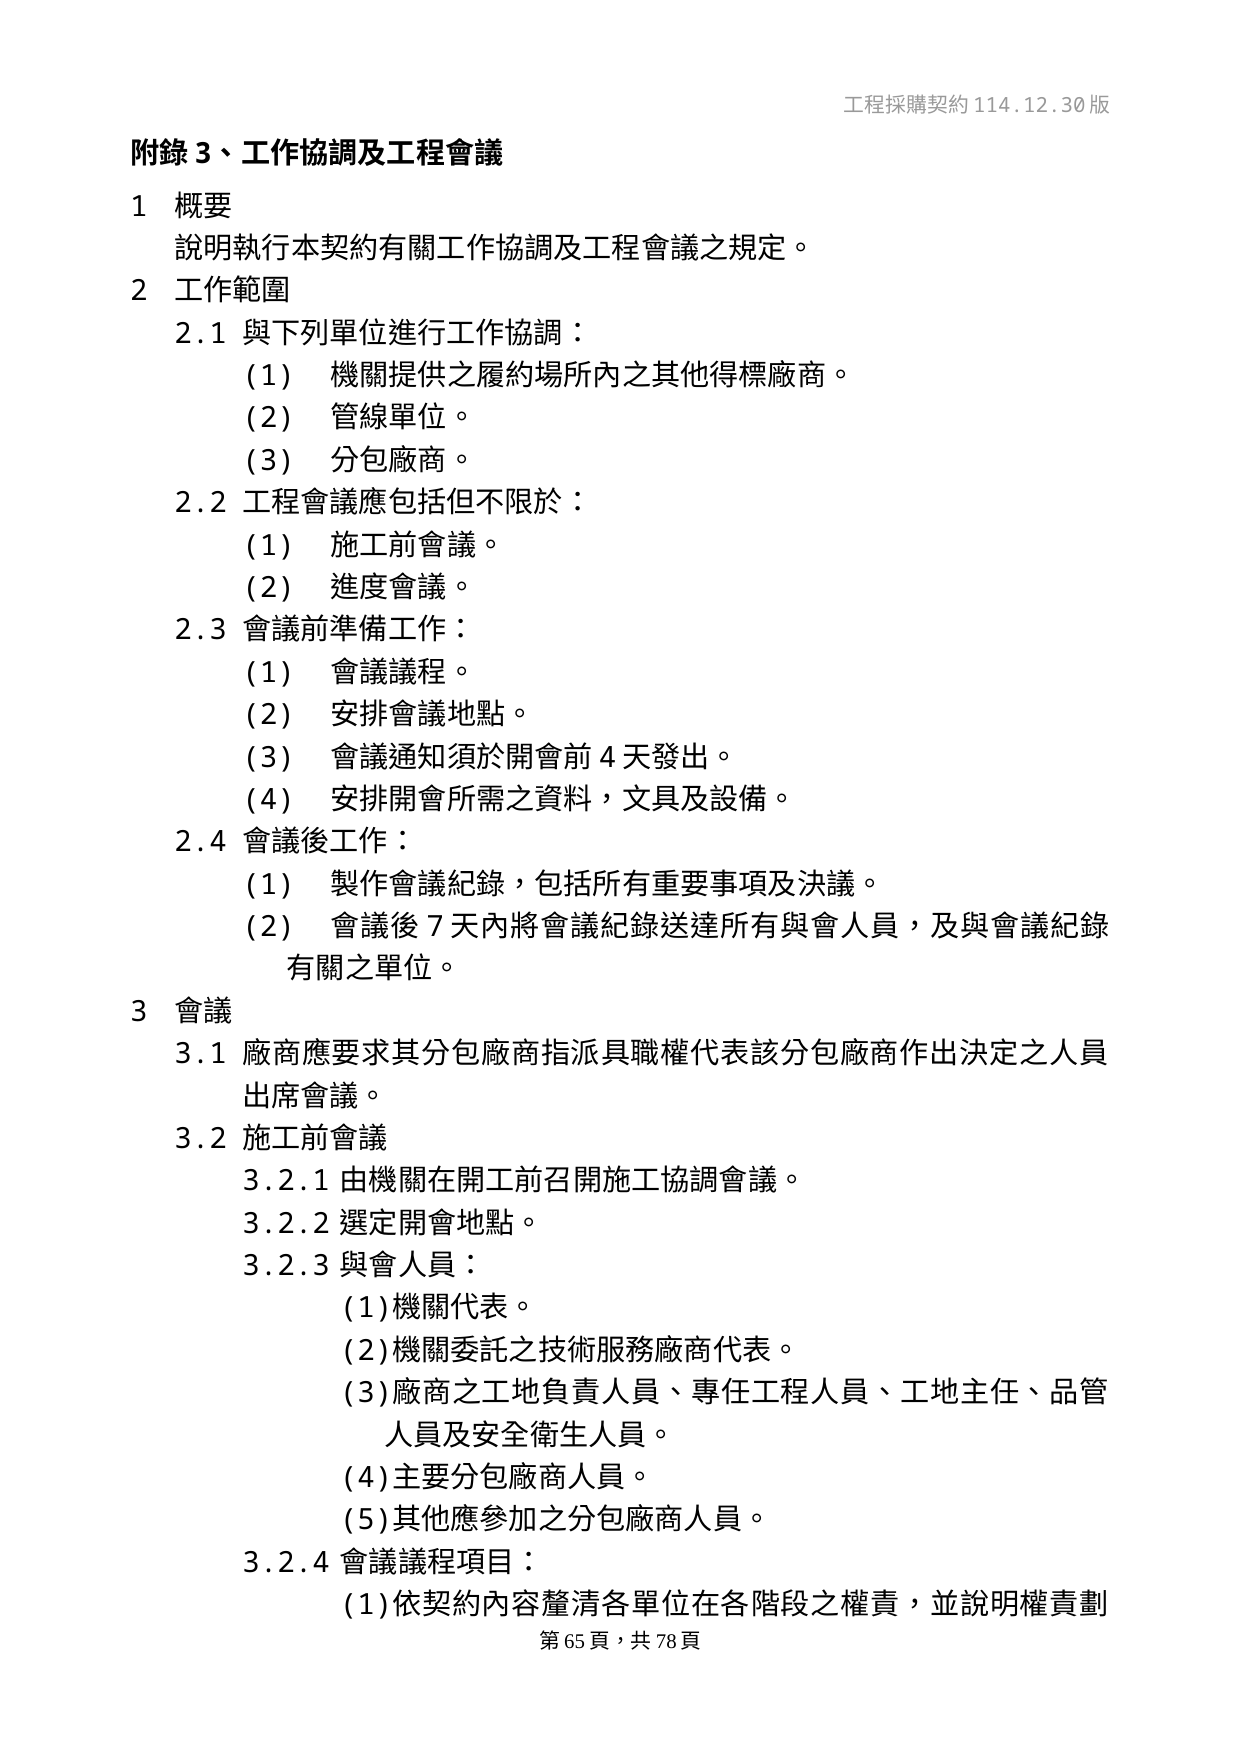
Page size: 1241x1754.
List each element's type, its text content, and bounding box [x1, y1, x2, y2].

list 選定開會地點。 [242, 1199, 1110, 1242]
list 會議後7天內將會議紀錄送達所有與會人員，及與會議紀錄有關之單位。 [242, 903, 1110, 987]
list 施工前會議。 [242, 521, 1110, 563]
list 會議通知須於開會前4天發出。 [242, 733, 1110, 776]
list 會議後工作： [174, 818, 1110, 860]
list 會議議程項目： [242, 1538, 1110, 1581]
list 其他應參加之分包廠商人員。 [339, 1496, 1110, 1538]
list 安排會議地點。 [242, 691, 1110, 733]
list 會議 [130, 987, 1110, 1030]
list 由機關在開工前召開施工協調會議。 [242, 1157, 1110, 1199]
list 安排開會所需之資料，文具及設備。 [242, 776, 1110, 818]
list 會議前準備工作： [174, 606, 1110, 648]
list 主要分包廠商人員。 [339, 1453, 1110, 1496]
list 機關委託之技術服務廠商代表。 [339, 1326, 1110, 1369]
list 廠商應要求其分包廠商指派具職權代表該分包廠商作出決定之人員出席會議。 [174, 1030, 1110, 1114]
list 製作會議紀錄，包括所有重要事項及決議。 [242, 860, 1110, 903]
list 機關提供之履約場所內之其他得標廠商。 [242, 352, 1110, 394]
list 機關代表。 [339, 1284, 1110, 1326]
list 廠商之工地負責人員、專任工程人員、工地主任、品管人員及安全衛生人員。 [339, 1369, 1110, 1453]
list 概要 [130, 182, 1110, 224]
list 工程會議應包括但不限於： [174, 479, 1110, 521]
list 管線單位。 [242, 394, 1110, 436]
list 與會人員： [242, 1242, 1110, 1284]
list 施工前會議 [174, 1114, 1110, 1157]
list 會議議程。 [242, 648, 1110, 691]
list 工作範圍 [130, 267, 1110, 309]
list 分包廠商。 [242, 436, 1110, 479]
text 說明執行本契約有關工作協調及工程會議之規定。 [174, 224, 1110, 267]
list 與下列單位進行工作協調： [174, 309, 1110, 352]
text 附錄3、工作協調及工程會議 [130, 130, 1110, 172]
list 依契約內容釐清各單位在各階段之權責，並說明權責劃 [339, 1581, 1110, 1623]
list 進度會議。 [242, 563, 1110, 606]
